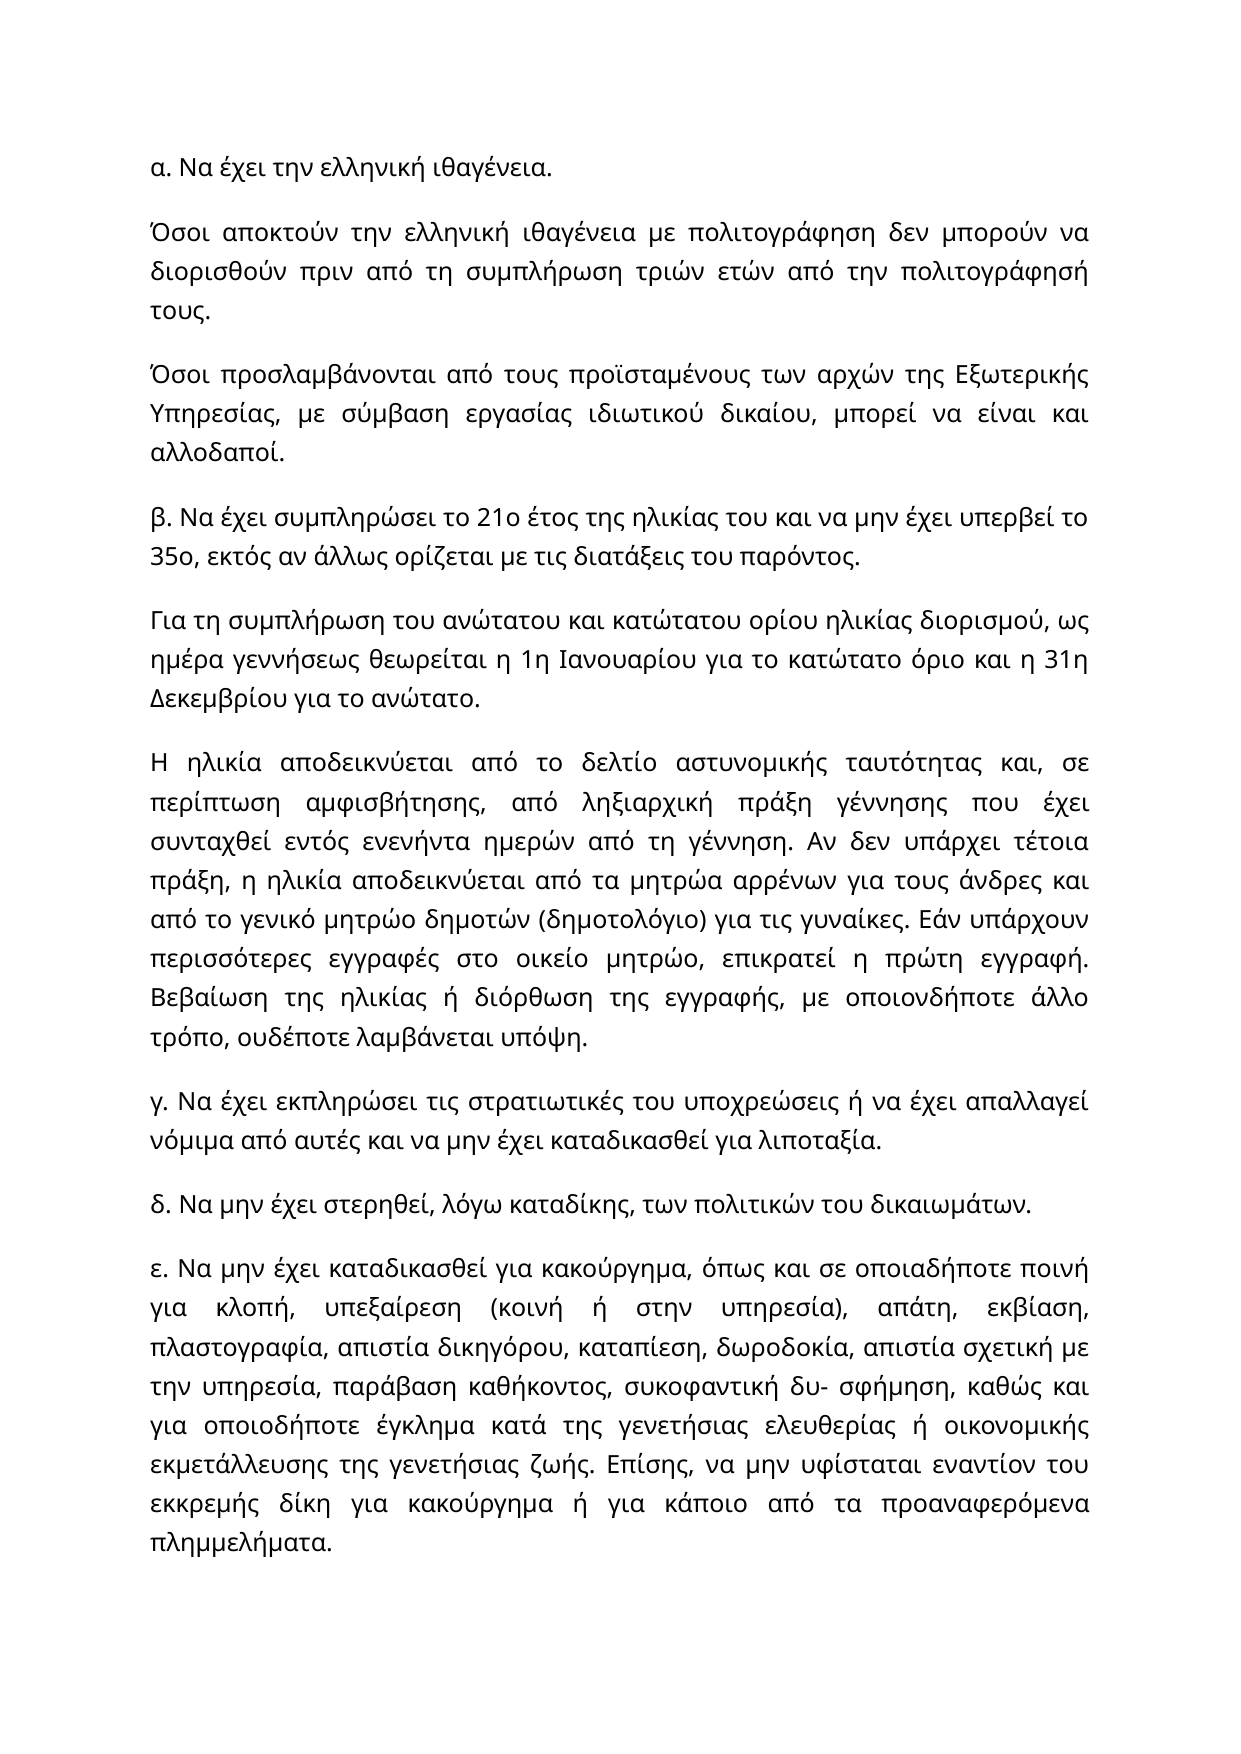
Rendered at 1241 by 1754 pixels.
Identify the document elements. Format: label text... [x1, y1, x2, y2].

text Όσοι προσλαμβάνονται από τους προϊσταμένους των αρχών της Εξωτερικής Υπηρεσίας, με σύμβαση εργασίας ιδιωτικού δικαίου, μπορεί να είναι και αλλοδαποί. [150, 357, 1090, 469]
text α. Να έχει την ελληνική ιθαγένεια. [150, 150, 1090, 184]
text Η ηλικία αποδεικνύεται από το δελτίο αστυνομικής ταυτότητας και, σε περίπτωση αμφισβήτησης, από ληξιαρχική πράξη γέννησης που έχει συνταχθεί εντός ενενήντα ημερών από τη γέννηση. Αν δεν υπάρχει τέτοια πράξη, η ηλικία αποδεικνύεται από τα μητρώα αρρένων για τους άνδρες και από το γενικό μητρώο δημοτών (δημοτολόγιο) για τις γυναίκες. Εάν υπάρχουν περισσότερες εγγραφές στο οικείο μητρώο, επικρατεί η πρώτη εγγραφή. Βεβαίωση της ηλικίας ή διόρθωση της εγγραφής, με οποιονδήποτε άλλο τρόπο, ουδέποτε λαμβάνεται υπόψη. [150, 745, 1090, 1053]
text γ. Να έχει εκπληρώσει τις στρατιωτικές του υποχρεώσεις ή να έχει απαλλαγεί νόμιμα από αυτές και να μην έχει καταδικασθεί για λιποταξία. [150, 1083, 1090, 1157]
text Για τη συμπλήρωση του ανώτατου και κατώτατου ορίου ηλικίας διορισμού, ως ημέρα γεννήσεως θεωρείται η 1η Ιανουαρίου για το κατώτατο όριο και η 31η Δεκεμβρίου για το ανώτατο. [150, 602, 1090, 715]
text Όσοι αποκτούν την ελληνική ιθαγένεια με πολιτογράφηση δεν μπορούν να διορισθούν πριν από τη συμπλήρωση τριών ετών από την πολιτογράφησή τους. [150, 214, 1090, 327]
text β. Να έχει συμπληρώσει το 21ο έτος της ηλικίας του και να μην έχει υπερβεί το 35ο, εκτός αν άλλως ορίζεται με τις διατάξεις του παρόντος. [150, 499, 1090, 572]
text δ. Να μην έχει στερηθεί, λόγω καταδίκης, των πολιτικών του δικαιωμάτων. [150, 1187, 1090, 1221]
text ε. Να μην έχει καταδικασθεί για κακούργημα, όπως και σε οποιαδήποτε ποινή για κλοπή, υπεξαίρεση (κοινή ή στην υπηρεσία), απάτη, εκβίαση, πλαστογραφία, απιστία δικηγόρου, καταπίεση, δωροδοκία, απιστία σχετική με την υπηρεσία, παράβαση καθήκοντος, συκοφαντική δυ- σφήμηση, καθώς και για οποιοδήποτε έγκλημα κατά της γενετήσιας ελευθερίας ή οικονομικής εκμετάλλευσης της γενετήσιας ζωής. Επίσης, να μην υφίσταται εναντίον του εκκρεμής δίκη για κακούργημα ή για κάποιο από τα προαναφερόμενα πλημμελήματα. [150, 1251, 1090, 1559]
